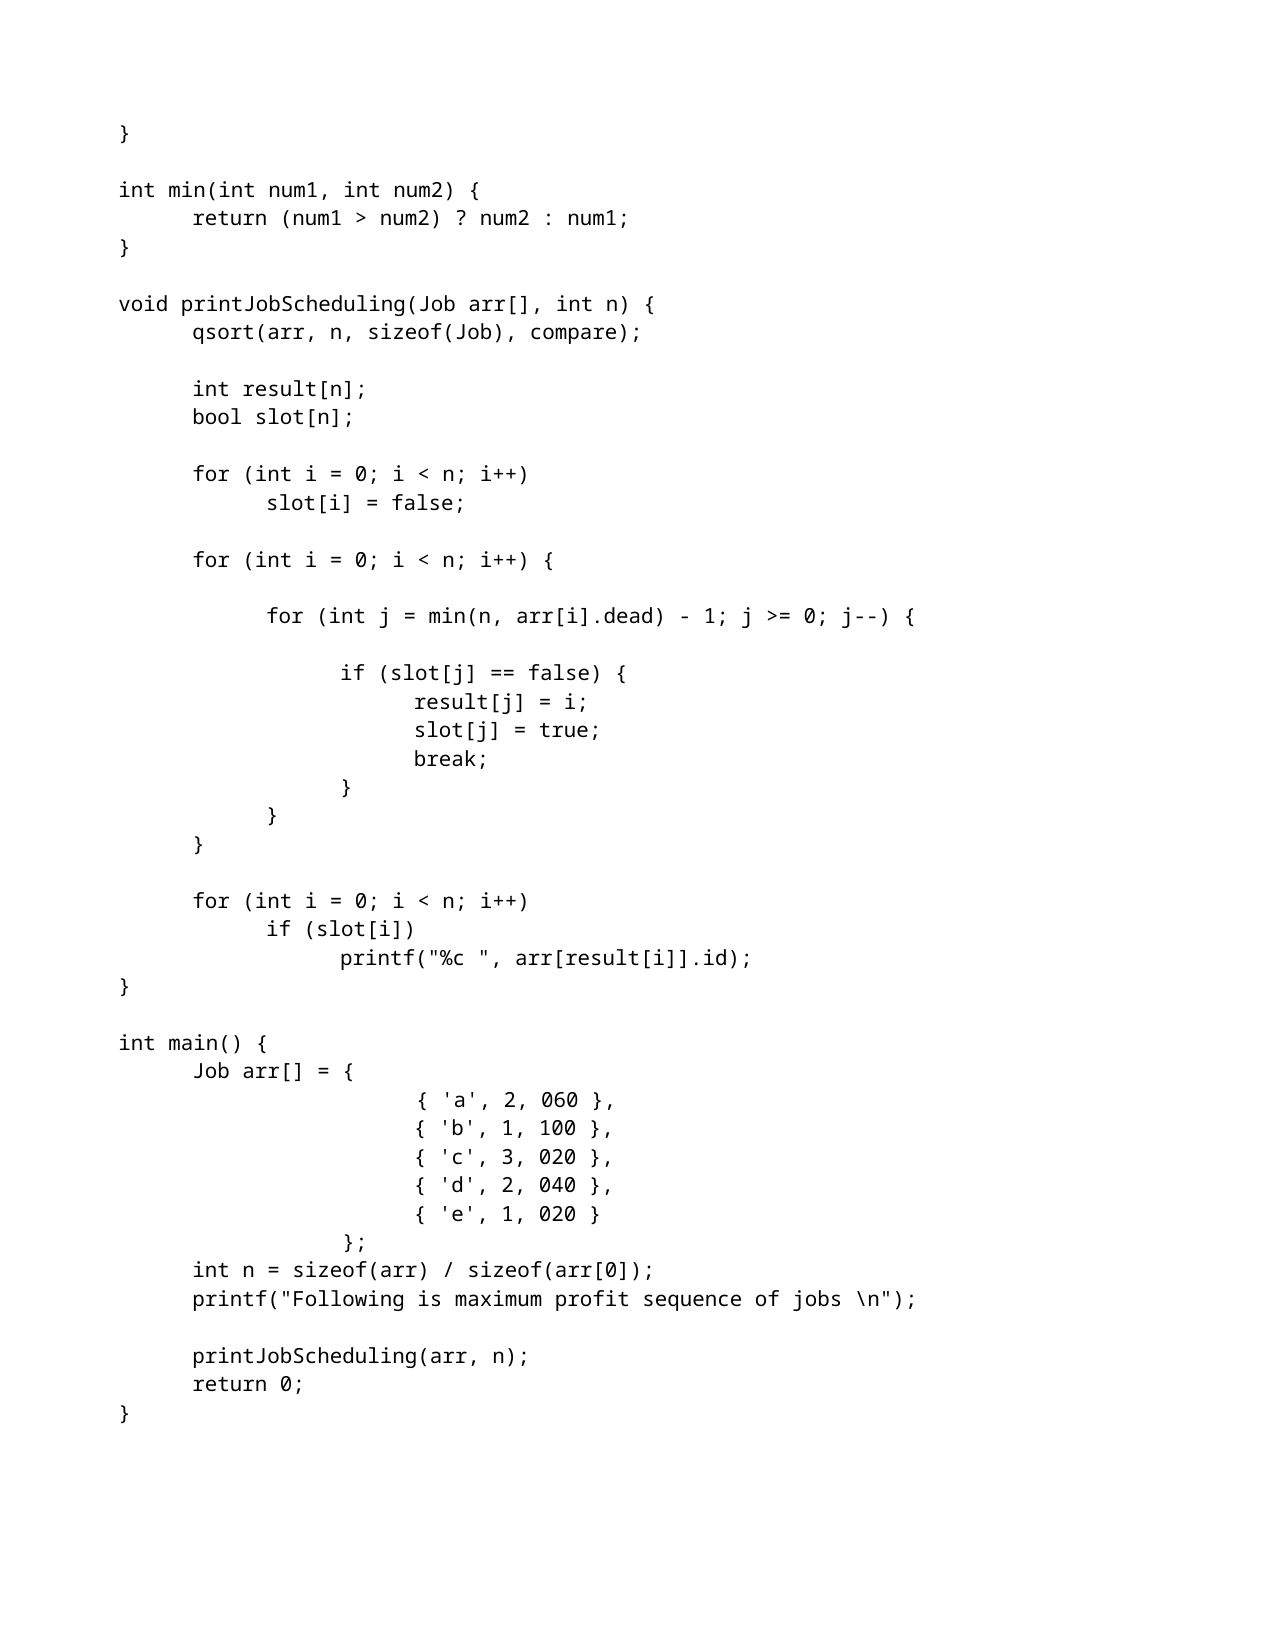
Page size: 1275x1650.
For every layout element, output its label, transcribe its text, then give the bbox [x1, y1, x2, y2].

text int result[n]; [118, 374, 1157, 402]
text } [118, 801, 1157, 829]
text printf("Following is maximum profit sequence of jobs \n"); [118, 1284, 1157, 1312]
text for (int i = 0; i < n; i++) { [118, 545, 1157, 573]
text for (int i = 0; i < n; i++) [118, 886, 1157, 914]
text } [118, 232, 1157, 260]
text { 'd', 2, 040 }, [118, 1170, 1157, 1199]
text for (int i = 0; i < n; i++) [118, 459, 1157, 488]
text result[j] = i; [118, 687, 1157, 715]
text if (slot[j] == false) { [118, 658, 1157, 687]
text int min(int num1, int num2) { [118, 175, 1157, 203]
text } [118, 1398, 1157, 1426]
text break; [118, 744, 1157, 772]
text } [118, 118, 1157, 147]
text } [118, 829, 1157, 857]
text qsort(arr, n, sizeof(Job), compare); [118, 317, 1157, 346]
text if (slot[i]) [118, 914, 1157, 943]
text { 'e', 1, 020 } [118, 1199, 1157, 1227]
text { 'b', 1, 100 }, [118, 1113, 1157, 1142]
text slot[i] = false; [118, 488, 1157, 516]
text for (int j = min(n, arr[i].dead) - 1; j >= 0; j--) { [118, 602, 1157, 630]
text } [118, 971, 1157, 1000]
text slot[j] = true; [118, 715, 1157, 744]
text { 'c', 3, 020 }, [118, 1142, 1157, 1170]
text return 0; [118, 1369, 1157, 1398]
text return (num1 > num2) ? num2 : num1; [118, 203, 1157, 232]
text } [118, 772, 1157, 801]
text }; [118, 1227, 1157, 1256]
text { 'a', 2, 060 }, [118, 1085, 1157, 1113]
text void printJobScheduling(Job arr[], int n) { [118, 289, 1157, 317]
text Job arr[] = { [118, 1057, 1157, 1085]
text int n = sizeof(arr) / sizeof(arr[0]); [118, 1256, 1157, 1284]
text printJobScheduling(arr, n); [118, 1341, 1157, 1369]
text bool slot[n]; [118, 402, 1157, 431]
text int main() { [118, 1028, 1157, 1057]
text printf("%c ", arr[result[i]].id); [118, 943, 1157, 971]
